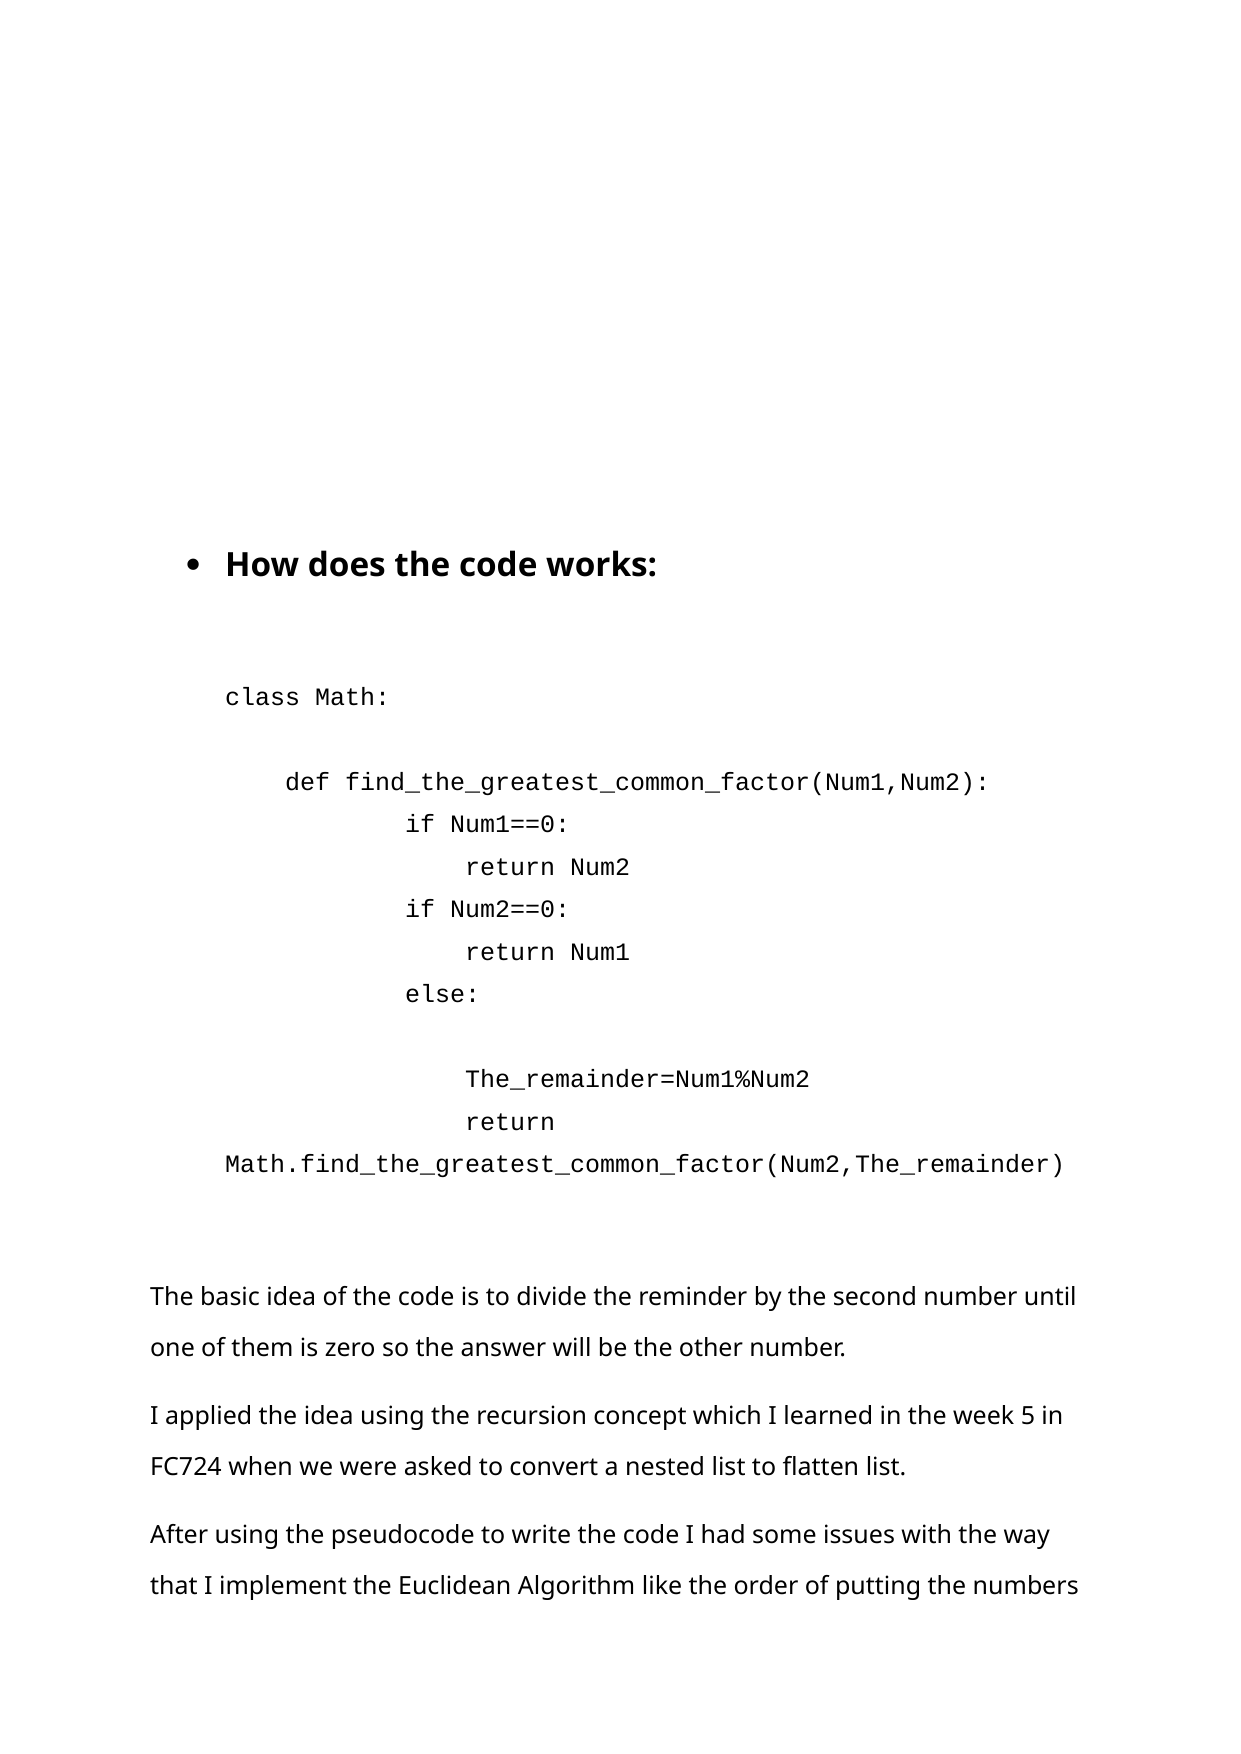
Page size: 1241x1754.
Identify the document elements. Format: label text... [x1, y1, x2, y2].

list class Math: [225, 684, 1090, 713]
list def find_the_greatest_common_factor(Num1,Num2): [225, 769, 1090, 798]
list return Num2 [225, 854, 1090, 883]
list return Num1 [225, 939, 1090, 968]
list if Num1==0: [225, 812, 1090, 840]
list if Num2==0: [225, 897, 1090, 925]
list else: [225, 982, 1090, 1010]
list return Math.find_the_greatest_common_factor(Num2,The_remainder) [225, 1109, 1090, 1180]
list How does the code works: [187, 541, 1090, 586]
text After using the pseudocode to write the code I had some issues with the way that I implement the Euclidean Algorithm like the order of putting the numbers [150, 1516, 1090, 1602]
list The_remainder=Num1%Num2 [225, 1067, 1090, 1095]
text I applied the idea using the recursion concept which I learned in the week 5 in FC724 when we were asked to convert a nested list to flatten list. [150, 1398, 1090, 1483]
text The basic idea of the code is to divide the reminder by the second number until one of them is zero so the answer will be the other number. [150, 1279, 1090, 1364]
